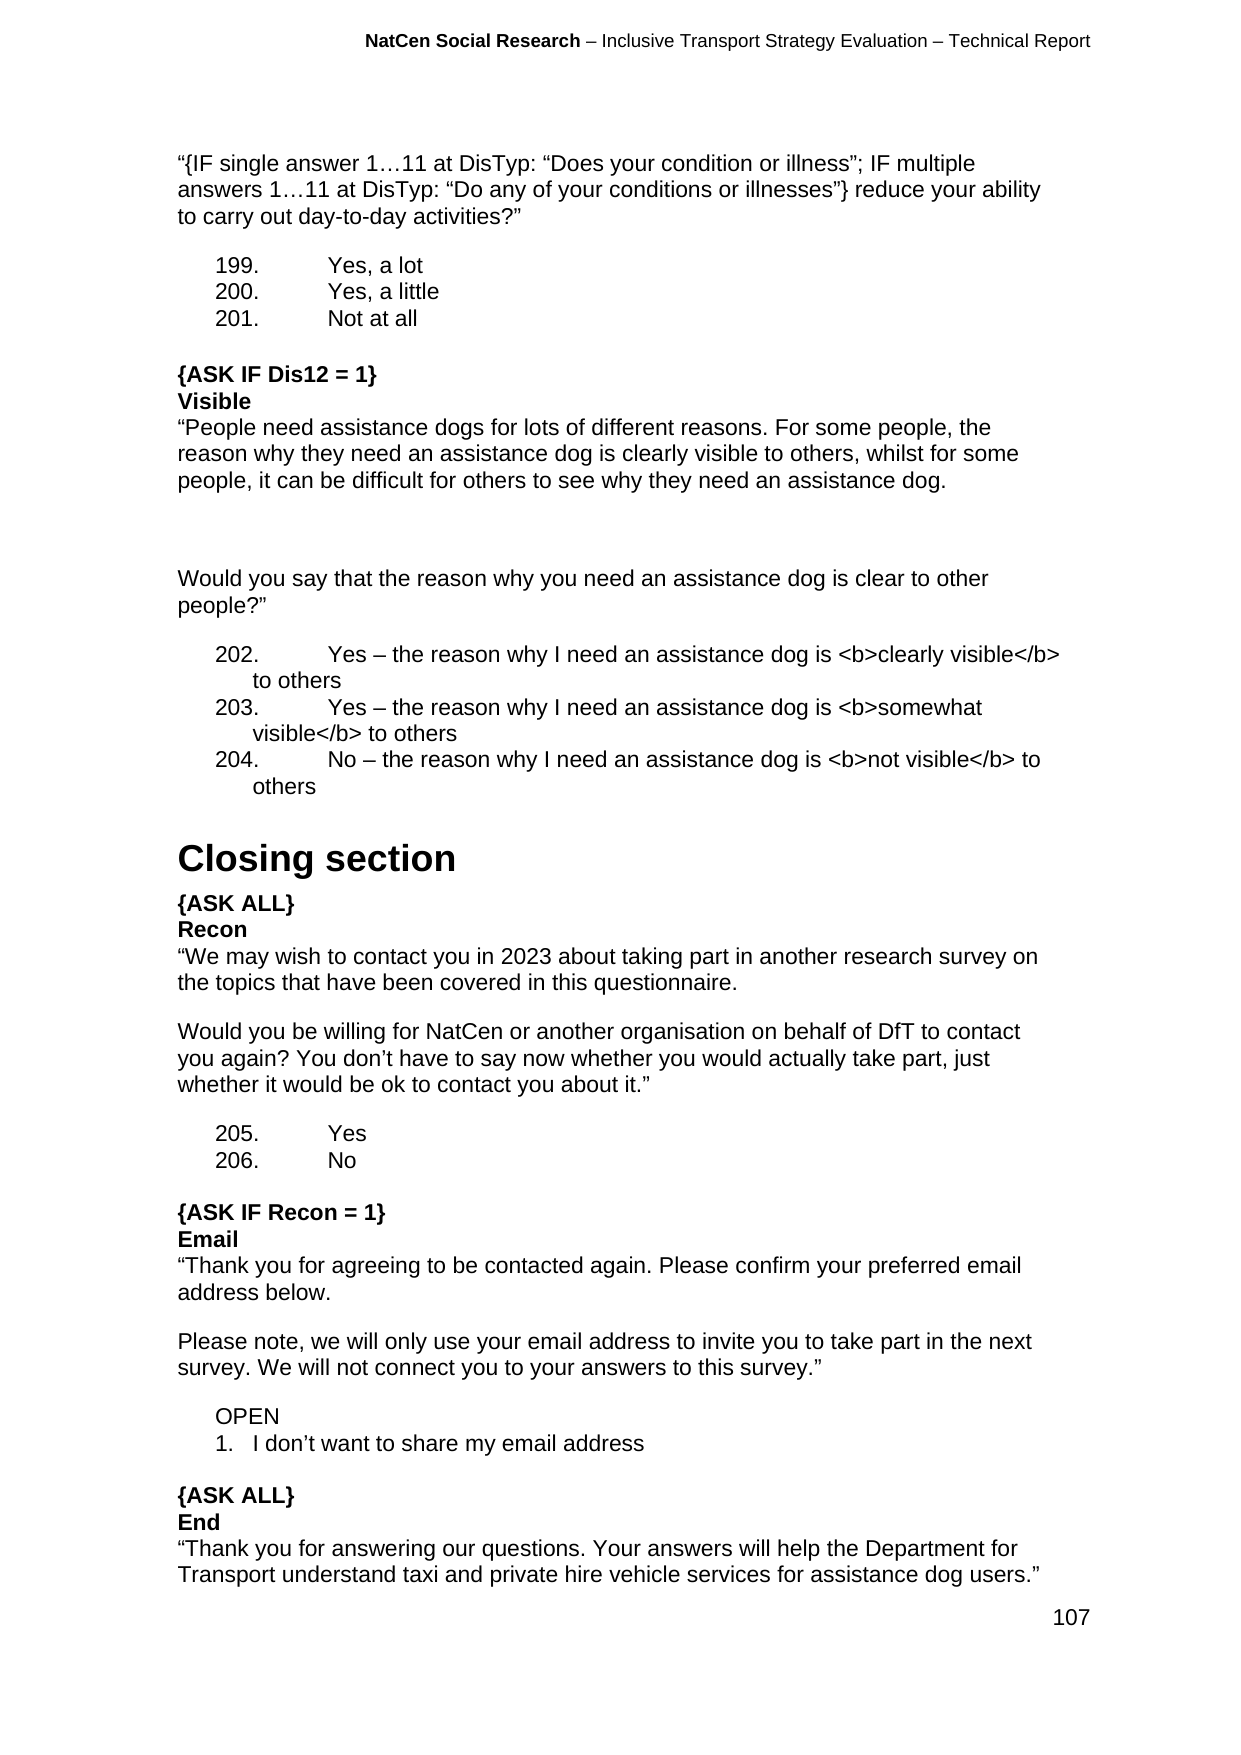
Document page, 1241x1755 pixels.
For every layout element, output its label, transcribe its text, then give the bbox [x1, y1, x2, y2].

subtitle Closing section [177, 836, 1063, 879]
list Yes – the reason why I need an assistance dog is <b>clearly visible</b> to others [215, 641, 1063, 693]
subtitle {ASK ALL} [177, 890, 1063, 916]
subtitle Visible [177, 388, 1063, 414]
subtitle {ASK IF Dis12 = 1} [177, 361, 1063, 388]
text “Thank you for agreeing to be contacted again. Please confirm your preferred email address below. [177, 1252, 1063, 1305]
list Not at all [215, 305, 1063, 331]
list Yes, a little [215, 278, 1063, 305]
text Would you be willing for NatCen or another organisation on behalf of DfT to contact you again? You don’t have to say now whether you would actually take part, just whether it would be ok to contact you about it.” [177, 1018, 1063, 1097]
subtitle {ASK IF Recon = 1} [177, 1199, 1063, 1226]
text “We may wish to contact you in 2023 about taking part in another research survey on the topics that have been covered in this questionnaire. [177, 943, 1063, 995]
list Yes [215, 1120, 1063, 1147]
subtitle End [177, 1509, 1063, 1535]
subtitle {ASK ALL} [177, 1482, 1063, 1509]
list No – the reason why I need an assistance dog is <b>not visible</b> to others [215, 746, 1063, 799]
list Yes, a lot [215, 252, 1063, 278]
text Please note, we will only use your email address to invite you to take part in the next survey. We will not connect you to your answers to this survey.” [177, 1328, 1063, 1380]
text “{IF single answer 1…11 at DisTyp: “Does your condition or illness”; IF multiple answers 1…11 at DisTyp: “Do any of your conditions or illnesses”} reduce your ability to carry out day-to-day activities?” [177, 150, 1063, 229]
text Would you say that the reason why you need an assistance dog is clear to other people?” [177, 565, 1063, 618]
list OPEN [215, 1403, 1063, 1430]
subtitle Email [177, 1226, 1063, 1252]
list No [215, 1147, 1063, 1173]
text “People need assistance dogs for lots of different reasons. For some people, the reason why they need an assistance dog is clearly visible to others, whilst for some people, it can be difficult for others to see why they need an assistance dog. [177, 414, 1063, 493]
list Yes – the reason why I need an assistance dog is <b>somewhat visible</b> to others [215, 693, 1063, 746]
text “Thank you for answering our questions. Your answers will help the Department for Transport understand taxi and private hire vehicle services for assistance dog users.” [177, 1535, 1063, 1588]
subtitle Recon [177, 916, 1063, 943]
list I don’t want to share my email address [215, 1430, 1063, 1456]
